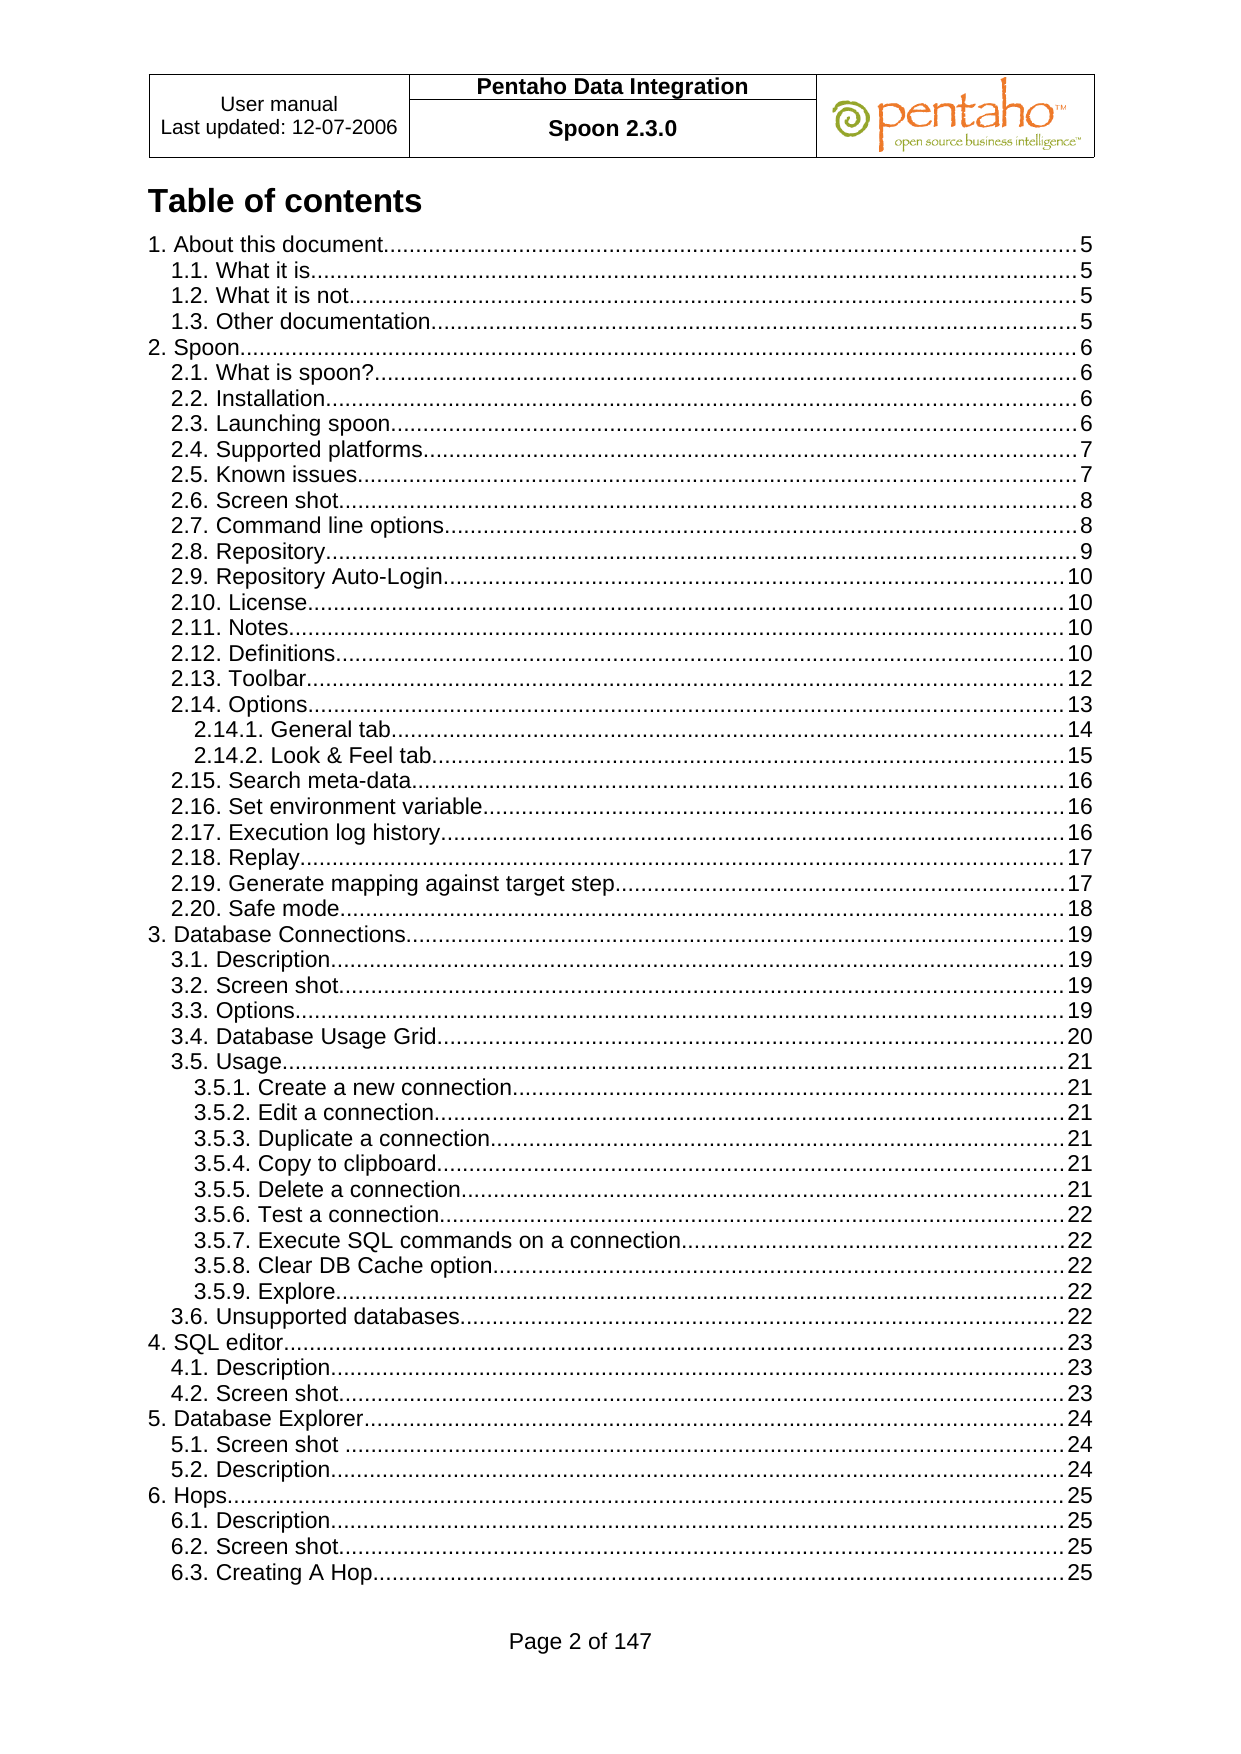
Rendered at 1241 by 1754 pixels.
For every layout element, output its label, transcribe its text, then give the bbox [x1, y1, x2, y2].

text 2.14. Options 13 [171, 692, 1092, 717]
text 3.5. Usage 21 [171, 1049, 1092, 1074]
text 2.7. Command line options 8 [171, 513, 1092, 538]
text 3.5.1. Create a new connection 21 [193, 1074, 1092, 1100]
text 2.12. Definitions 10 [171, 641, 1092, 666]
text 3.5.7. Execute SQL commands on a connection 22 [193, 1227, 1092, 1253]
text 2.3. Launching spoon 6 [171, 411, 1092, 436]
text 3.5.4. Copy to clipboard 21 [193, 1151, 1092, 1176]
text 2.5. Known issues 7 [171, 462, 1092, 487]
text 2.14.1. General tab 14 [193, 717, 1092, 743]
text 3.1. Description 19 [171, 947, 1092, 972]
text 1.3. Other documentation 5 [171, 309, 1092, 334]
text 2.2. Installation 6 [171, 385, 1092, 411]
text 3.2. Screen shot 19 [171, 972, 1092, 998]
text 2.8. Repository 9 [171, 538, 1092, 564]
text 6.2. Screen shot 25 [171, 1534, 1092, 1559]
text 5.2. Description 24 [171, 1457, 1092, 1483]
text 6.1. Description 25 [171, 1508, 1092, 1534]
text 1.1. What it is 5 [171, 258, 1092, 283]
text 5. Database Explorer 24 [148, 1406, 1092, 1432]
text 6.3. Creating A Hop 25 [171, 1559, 1092, 1585]
text 2.4. Supported platforms 7 [171, 436, 1092, 462]
text 2.13. Toolbar 12 [171, 666, 1092, 692]
text 6. Hops 25 [148, 1483, 1092, 1508]
text 2.16. Set environment variable 16 [171, 794, 1092, 819]
text 4.2. Screen shot 23 [171, 1381, 1092, 1406]
text 4.1. Description 23 [171, 1355, 1092, 1381]
text 2.15. Search meta-data 16 [171, 768, 1092, 794]
text 1. About this document 5 [148, 232, 1092, 258]
text 2.20. Safe mode 18 [171, 896, 1092, 921]
text 2.11. Notes 10 [171, 615, 1092, 641]
text 2.18. Replay 17 [171, 845, 1092, 870]
text 3.5.2. Edit a connection 21 [193, 1100, 1092, 1125]
text 1.2. What it is not 5 [171, 283, 1092, 309]
text 3.5.6. Test a connection 22 [193, 1202, 1092, 1227]
text 3.5.5. Delete a connection 21 [193, 1176, 1092, 1202]
text 2.9. Repository Auto-Login 10 [171, 564, 1092, 589]
text 5.1. Screen shot 24 [171, 1432, 1092, 1457]
text 2.1. What is spoon? 6 [171, 360, 1092, 385]
text 3.5.9. Explore 22 [193, 1278, 1092, 1304]
text 2.17. Execution log history 16 [171, 819, 1092, 845]
text 2.19. Generate mapping against target step 17 [171, 870, 1092, 896]
text 3.6. Unsupported databases 22 [171, 1304, 1092, 1329]
text 2.10. License 10 [171, 589, 1092, 615]
text 2.14.2. Look & Feel tab 15 [193, 743, 1092, 768]
text 3.5.3. Duplicate a connection 21 [193, 1125, 1092, 1151]
text 4. SQL editor 23 [148, 1329, 1092, 1355]
subtitle Table of contents [148, 183, 1092, 220]
text 3.3. Options 19 [171, 998, 1092, 1023]
text 3.4. Database Usage Grid 20 [171, 1023, 1092, 1049]
text 3. Database Connections 19 [148, 921, 1092, 947]
text 2.6. Screen shot 8 [171, 487, 1092, 513]
text 2. Spoon 6 [148, 334, 1092, 360]
text 3.5.8. Clear DB Cache option 22 [193, 1253, 1092, 1278]
